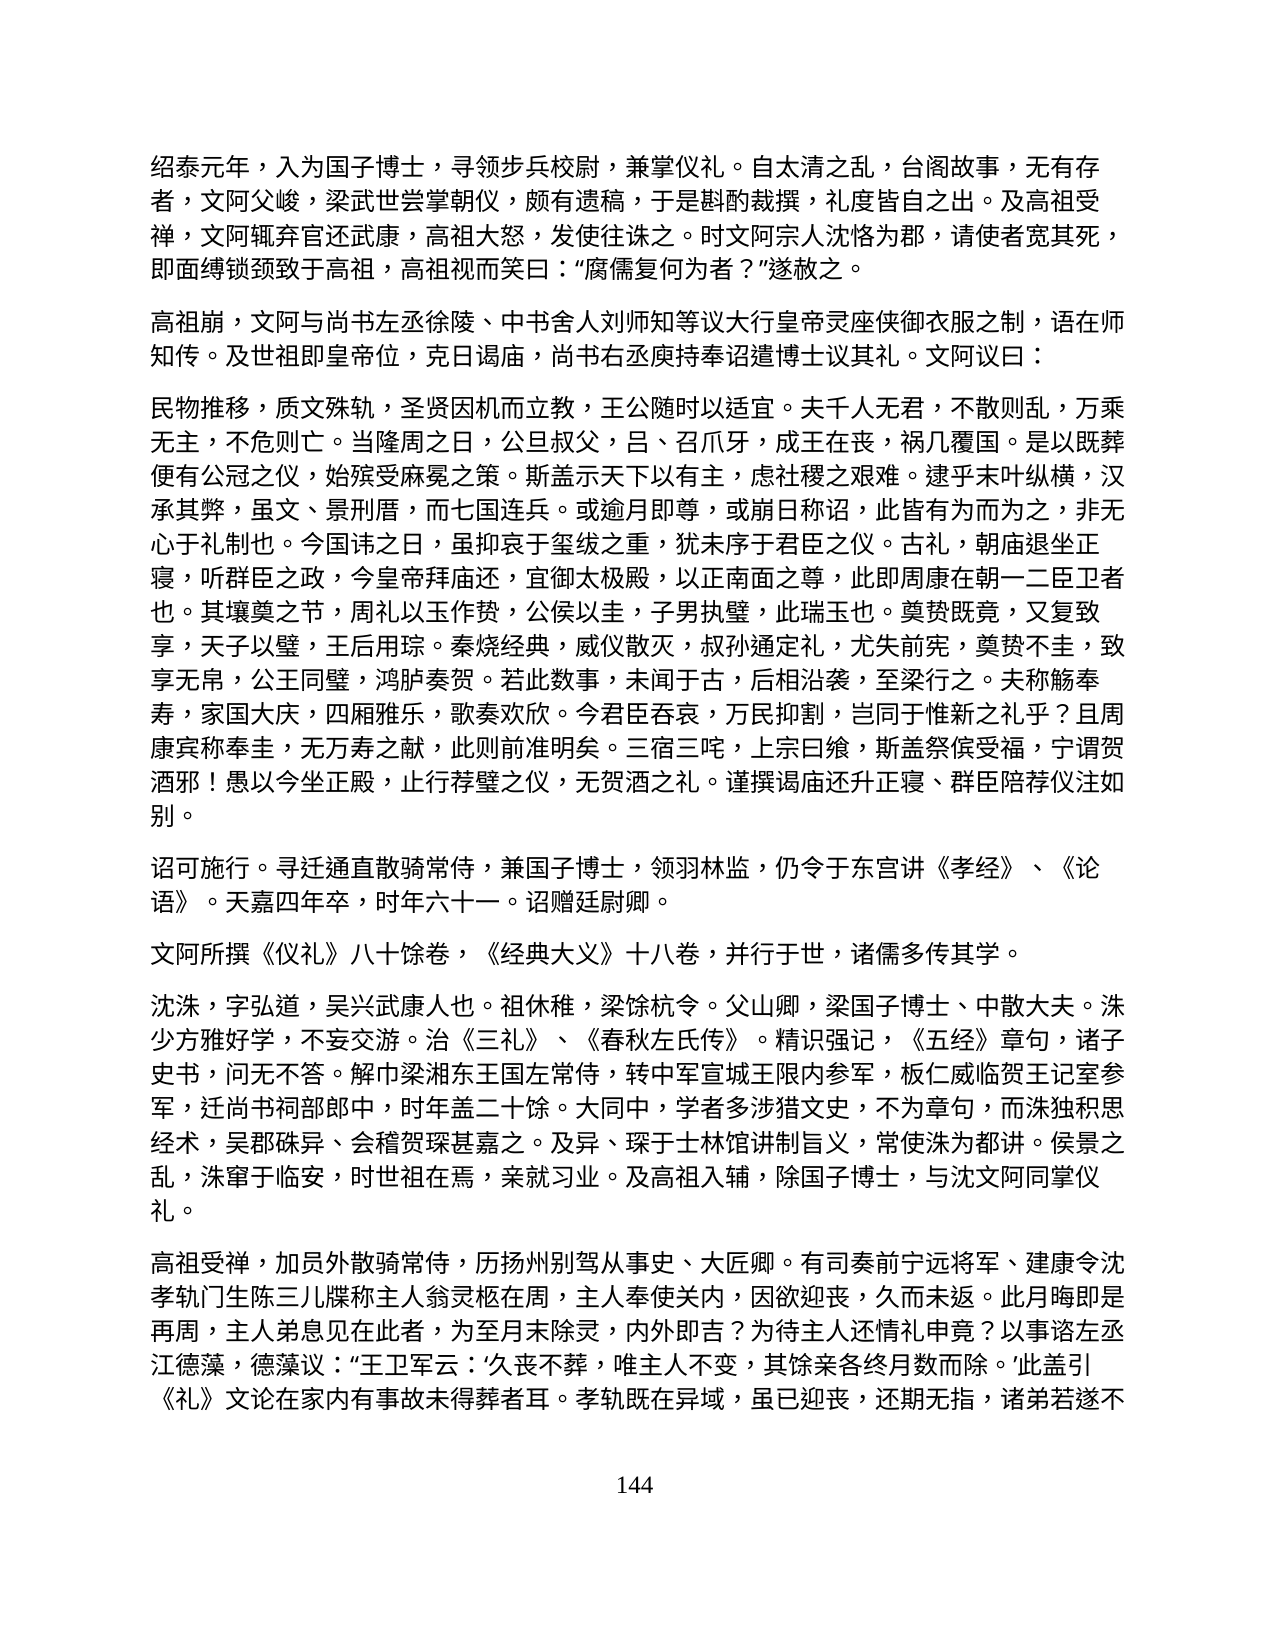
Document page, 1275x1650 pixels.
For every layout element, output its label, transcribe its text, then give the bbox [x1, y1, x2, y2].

text 高祖崩，文阿与尚书左丞徐陵、中书舍人刘师知等议大行皇帝灵座侠御衣服之制，语在师知传。及世祖即皇帝位，克日谒庙，尚书右丞庾持奉诏遣博士议其礼。文阿议曰： [150, 304, 1125, 372]
text 诏可施行。寻迁通直散骑常侍，兼国子博士，领羽林监，仍令于东宫讲《孝经》、《论语》。天嘉四年卒，时年六十一。诏赠廷尉卿。 [150, 851, 1125, 919]
text 高祖受禅，加员外散骑常侍，历扬州别驾从事史、大匠卿。有司奏前宁远将军、建康令沈孝轨门生陈三儿牒称主人翁灵柩在周，主人奉使关内，因欲迎丧，久而未返。此月晦即是再周，主人弟息见在此者，为至月末除灵，内外即吉？为待主人还情礼申竟？以事谘左丞江德藻，德藻议：“王卫军云：‘久丧不葬，唯主人不变，其馀亲各终月数而除。’此盖引《礼》文论在家内有事故未得葬者耳。孝轨既在异域，虽已迎丧，还期无指，诸弟若遂不 [150, 1245, 1125, 1416]
text 沈洙，字弘道，吴兴武康人也。祖休稚，梁馀杭令。父山卿，梁国子博士、中散大夫。洙少方雅好学，不妄交游。治《三礼》、《春秋左氏传》。精识强记，《五经》章句，诸子史书，问无不答。解巾梁湘东王国左常侍，转中军宣城王限内参军，板仁威临贺王记室参军，迁尚书祠部郎中，时年盖二十馀。大同中，学者多涉猎文史，不为章句，而洙独积思经术，吴郡硃异、会稽贺琛甚嘉之。及异、琛于士林馆讲制旨义，常使洙为都讲。侯景之乱，洙窜于临安，时世祖在焉，亲就习业。及高祖入辅，除国子博士，与沈文阿同掌仪礼。 [150, 989, 1125, 1227]
text 民物推移，质文殊轨，圣贤因机而立教，王公随时以适宜。夫千人无君，不散则乱，万乘无主，不危则亡。当隆周之日，公旦叔父，吕、召爪牙，成王在丧，祸几覆国。是以既葬便有公冠之仪，始殡受麻冕之策。斯盖示天下以有主，虑社稷之艰难。逮乎末叶纵横，汉承其弊，虽文、景刑厝，而七国连兵。或逾月即尊，或崩日称诏，此皆有为而为之，非无心于礼制也。今国讳之日，虽抑哀于玺绂之重，犹未序于君臣之仪。古礼，朝庙退坐正寝，听群臣之政，今皇帝拜庙还，宜御太极殿，以正南面之尊，此即周康在朝一二臣卫者也。其壤奠之节，周礼以玉作贽，公侯以圭，子男执璧，此瑞玉也。奠贽既竟，又复致享，天子以璧，王后用琮。秦烧经典，威仪散灭，叔孙通定礼，尤失前宪，奠贽不圭，致享无帛，公王同璧，鸿胪奏贺。若此数事，未闻于古，后相沿袭，至梁行之。夫称觞奉寿，家国大庆，四厢雅乐，歌奏欢欣。今君臣吞哀，万民抑割，岂同于惟新之礼乎？且周康宾称奉圭，无万寿之献，此则前准明矣。三宿三咤，上宗曰飨，斯盖祭傧受福，宁谓贺酒邪！愚以今坐正殿，止行荐璧之仪，无贺酒之礼。谨撰谒庙还升正寝、群臣陪荐仪注如别。 [150, 390, 1125, 833]
text 绍泰元年，入为国子博士，寻领步兵校尉，兼掌仪礼。自太清之乱，台阁故事，无有存者，文阿父峻，梁武世尝掌朝仪，颇有遗稿，于是斟酌裁撰，礼度皆自之出。及高祖受禅，文阿辄弃官还武康，高祖大怒，发使往诛之。时文阿宗人沈恪为郡，请使者宽其死，即面缚锁颈致于高祖，高祖视而笑曰：“腐儒复何为者？”遂赦之。 [150, 150, 1125, 286]
text 文阿所撰《仪礼》八十馀卷，《经典大义》十八卷，并行于世，诸儒多传其学。 [150, 937, 1125, 971]
